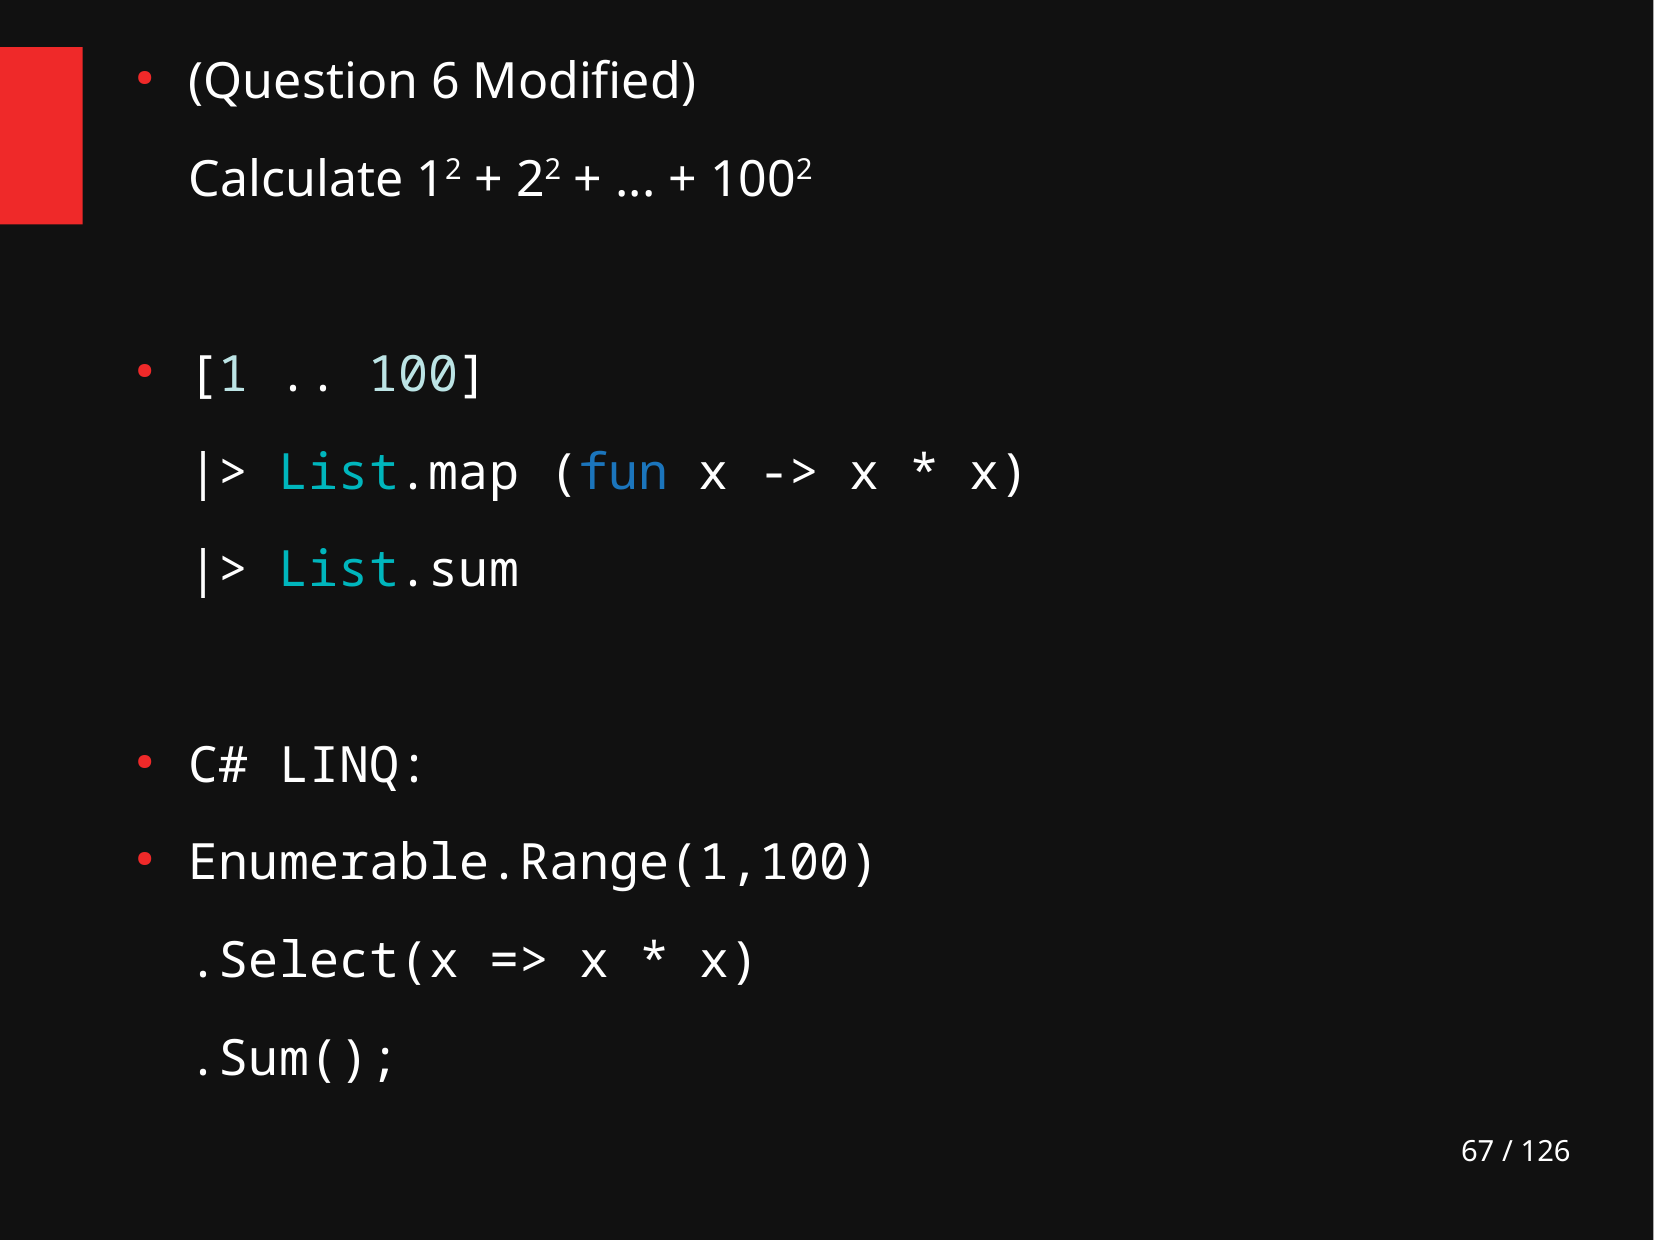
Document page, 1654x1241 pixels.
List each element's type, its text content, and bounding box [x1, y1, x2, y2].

list (Question 6 Modified) Calculate 12 + 22 + ... + 1002 [1 .. 100] |> List.map (fun x -> x * x) |> List.sum C# LINQ: Enumerable.Range(1,100) .Select(x => x * x) .Sum(); [118, 45, 1536, 1074]
